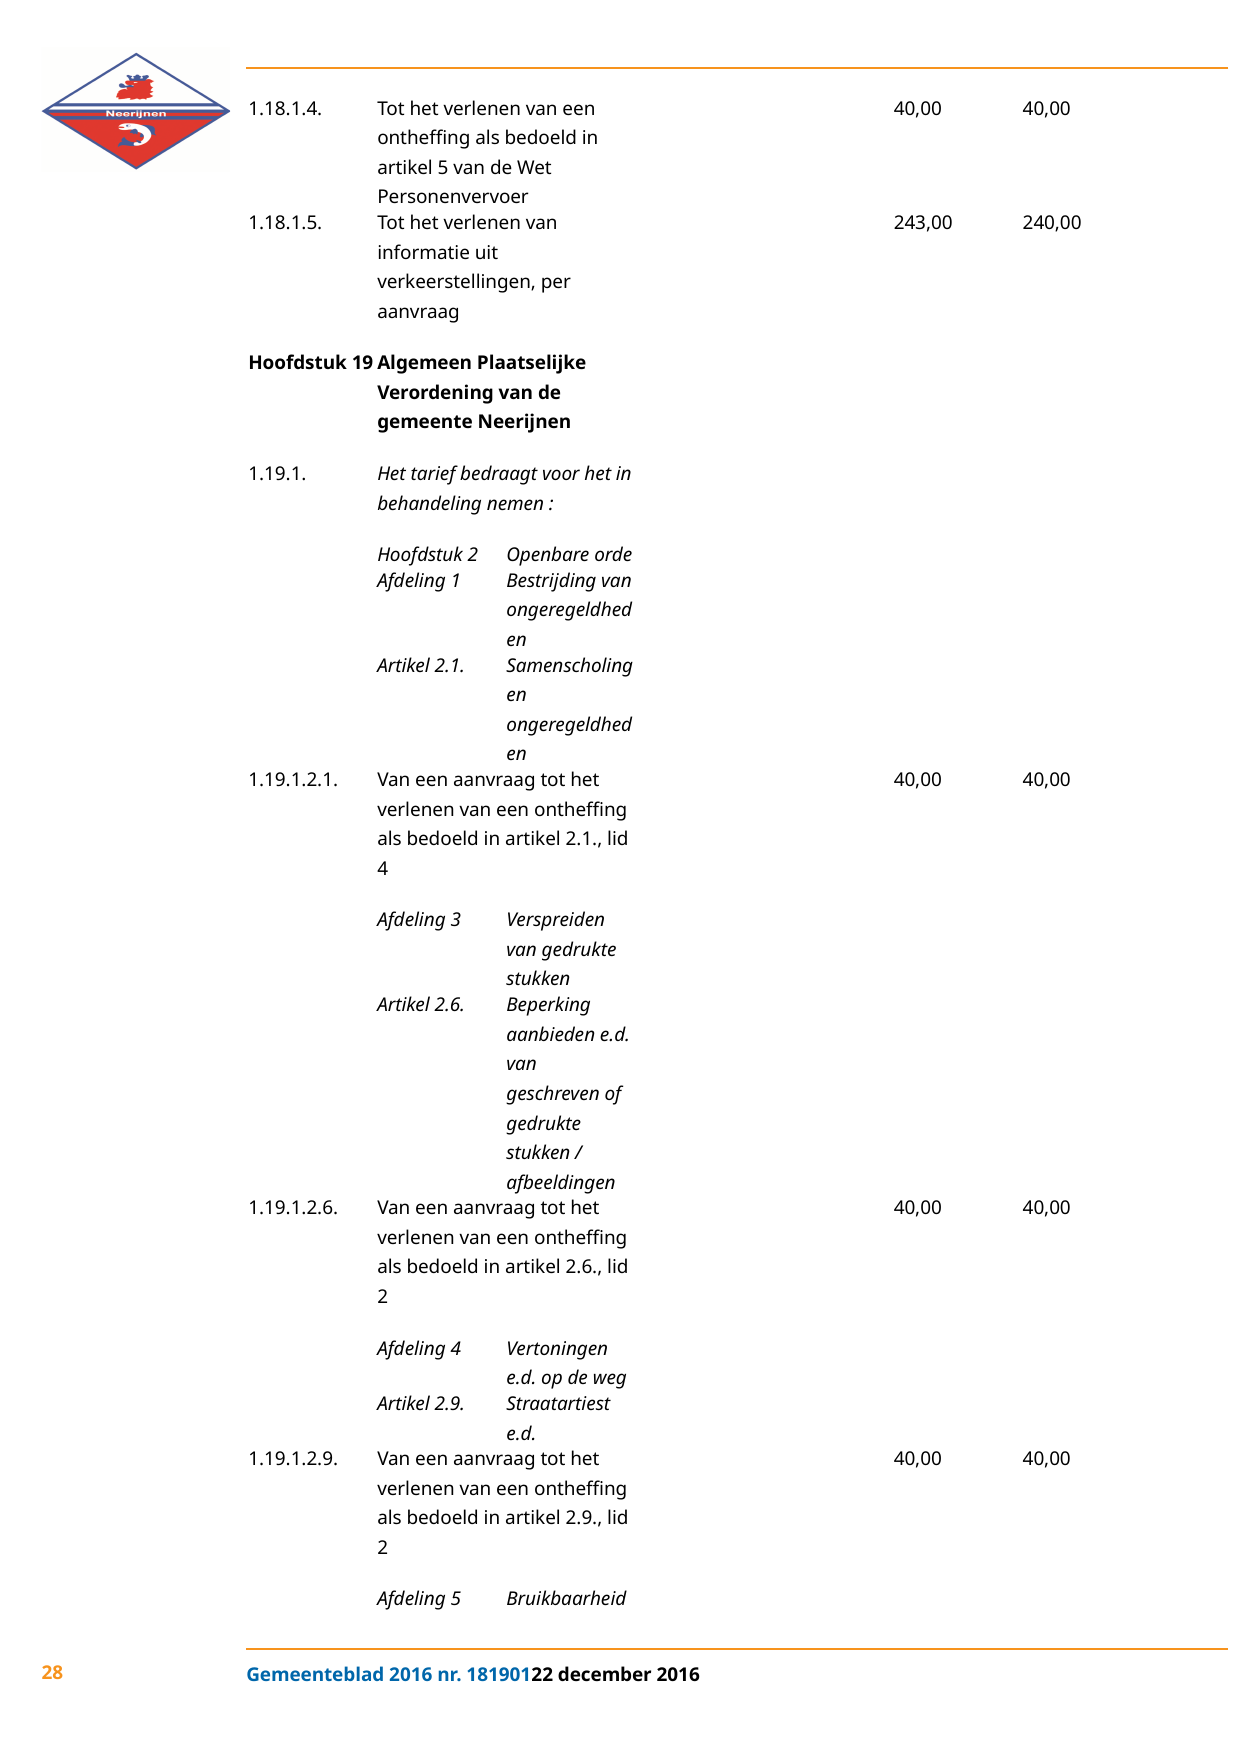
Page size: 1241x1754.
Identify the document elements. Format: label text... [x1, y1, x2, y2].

table_cell [635, 906, 764, 991]
table_cell [377, 881, 506, 906]
table_cell [764, 652, 893, 766]
table_cell [248, 1586, 377, 1611]
table_cell [635, 350, 764, 434]
table_cell Tot het verlenen van een ontheffing als bedoeld in artikel 5 van de Wet Personenvervoer [377, 95, 635, 209]
table_cell [248, 991, 377, 1194]
table_cell [506, 434, 635, 460]
table_cell [1023, 434, 1152, 460]
table_cell [248, 567, 377, 652]
table_cell [894, 541, 1022, 567]
table_cell [764, 1309, 893, 1335]
table_cell 1.18.1.4. [248, 95, 377, 209]
table_cell [635, 515, 764, 541]
table_cell Beperking aanbieden e.d. van geschreven of gedrukte stukken / afbeeldingen [506, 991, 635, 1194]
table_cell [764, 991, 893, 1194]
table_cell [248, 1390, 377, 1445]
table_cell Samenscholing en ongeregeldheden [506, 652, 635, 766]
table_cell Verspreiden van gedrukte stukken [506, 906, 635, 991]
table_cell [635, 209, 764, 324]
table_cell Afdeling 5 [377, 1586, 506, 1611]
table_cell 40,00 [1023, 95, 1152, 209]
table_cell 40,00 [1023, 1195, 1152, 1309]
table_cell [894, 350, 1022, 434]
table_cell Afdeling 4 [377, 1335, 506, 1390]
table_cell Openbare orde [506, 541, 635, 567]
table_cell [635, 766, 764, 881]
table_cell 1.19.1.2.9. [248, 1445, 377, 1560]
table_cell [1023, 991, 1152, 1194]
table_cell [764, 567, 893, 652]
table_cell [635, 1390, 764, 1445]
table_cell [894, 906, 1022, 991]
table_cell Afdeling 1 [377, 567, 506, 652]
table_cell [635, 95, 764, 209]
table_cell 1.19.1. [248, 460, 377, 515]
table_cell [1023, 1335, 1152, 1390]
table_cell [764, 541, 893, 567]
table_cell [894, 434, 1022, 460]
table_cell [248, 1309, 377, 1335]
table_cell [764, 434, 893, 460]
table_cell [377, 515, 506, 541]
table_cell [635, 567, 764, 652]
table_cell [248, 541, 377, 567]
table_cell [894, 515, 1022, 541]
table_cell [635, 434, 764, 460]
table_cell [764, 460, 893, 515]
table_cell Het tarief bedraagt voor het in behandeling nemen : [377, 460, 635, 515]
table_cell 243,00 [894, 209, 1022, 324]
table_cell Artikel 2.1. [377, 652, 506, 766]
table_cell [377, 324, 506, 349]
table_cell [764, 1586, 893, 1611]
table_cell [248, 434, 377, 460]
table_cell [894, 991, 1022, 1194]
table_cell [764, 881, 893, 906]
table_cell [764, 1445, 893, 1560]
table_cell Bestrijding van ongeregeldheden [506, 567, 635, 652]
table_cell Tot het verlenen van informatie uit verkeerstellingen, per aanvraag [377, 209, 635, 324]
table_cell Bruikbaarheid [506, 1586, 635, 1611]
table_cell Hoofdstuk 2 [377, 541, 506, 567]
table_cell [894, 1309, 1022, 1335]
table_cell 40,00 [894, 1195, 1022, 1309]
table_cell [506, 324, 635, 349]
table_cell [764, 1390, 893, 1445]
table_cell [764, 766, 893, 881]
table_cell [764, 324, 893, 349]
table_cell [635, 652, 764, 766]
table_cell [506, 515, 635, 541]
table_cell [764, 350, 893, 434]
table_cell [1023, 515, 1152, 541]
picture [41, 47, 231, 172]
table_cell [248, 906, 377, 991]
table_cell [635, 1445, 764, 1560]
table_cell [764, 906, 893, 991]
table_cell [506, 1309, 635, 1335]
table_cell [1023, 652, 1152, 766]
table_cell [894, 567, 1022, 652]
table_cell [635, 460, 764, 515]
table_cell Vertoningen e.d. op de weg [506, 1335, 635, 1390]
table_cell 240,00 [1023, 209, 1152, 324]
table_cell [248, 1335, 377, 1390]
table_cell [635, 541, 764, 567]
table_cell [894, 1335, 1022, 1390]
table_cell [1023, 1586, 1152, 1611]
table_cell [1023, 1560, 1152, 1586]
table_cell [377, 1560, 506, 1586]
table_cell [1023, 350, 1152, 434]
table_cell [248, 515, 377, 541]
table_cell [1023, 1309, 1152, 1335]
table_cell 40,00 [894, 1445, 1022, 1560]
table_cell [635, 991, 764, 1194]
table_cell 1.19.1.2.1. [248, 766, 377, 881]
table_cell [894, 1560, 1022, 1586]
table_cell [635, 324, 764, 349]
table_cell [1023, 567, 1152, 652]
table_cell [894, 324, 1022, 349]
table_cell 40,00 [894, 766, 1022, 881]
table_cell [1023, 906, 1152, 991]
table_cell [248, 881, 377, 906]
table_cell [635, 881, 764, 906]
table_cell 40,00 [1023, 1445, 1152, 1560]
table_cell [764, 515, 893, 541]
table_cell [894, 460, 1022, 515]
table_cell [248, 324, 377, 349]
table_cell [894, 881, 1022, 906]
table_cell [635, 1586, 764, 1611]
table_cell [1023, 881, 1152, 906]
table_cell Van een aanvraag tot het verlenen van een ontheffing als bedoeld in artikel 2.1., lid 4 [377, 766, 635, 881]
table_cell [635, 1309, 764, 1335]
table_cell [894, 1390, 1022, 1445]
table_cell [506, 881, 635, 906]
table_cell [377, 1309, 506, 1335]
table_cell Straatartiest e.d. [506, 1390, 635, 1445]
table_cell 1.18.1.5. [248, 209, 377, 324]
table_cell [377, 434, 506, 460]
table_cell [1023, 541, 1152, 567]
table_cell [764, 95, 893, 209]
table_cell 40,00 [894, 95, 1022, 209]
table_cell [764, 1335, 893, 1390]
table_cell [248, 652, 377, 766]
table_cell [635, 1560, 764, 1586]
table_cell [635, 1195, 764, 1309]
table_cell [894, 1586, 1022, 1611]
table_cell Algemeen Plaatselijke Verordening van de gemeente Neerijnen [377, 350, 635, 434]
table_cell [506, 1560, 635, 1586]
table_cell Van een aanvraag tot het verlenen van een ontheffing als bedoeld in artikel 2.9., lid 2 [377, 1445, 635, 1560]
table_cell [764, 1560, 893, 1586]
table_cell [1023, 324, 1152, 349]
table_cell [894, 652, 1022, 766]
table_cell 1.19.1.2.6. [248, 1195, 377, 1309]
table_cell Artikel 2.6. [377, 991, 506, 1194]
table_cell Hoofdstuk 19 [248, 350, 377, 434]
table_cell [764, 209, 893, 324]
table_cell [1023, 1390, 1152, 1445]
table_cell [1023, 460, 1152, 515]
table_cell [635, 1335, 764, 1390]
table_cell [764, 1195, 893, 1309]
table_cell 40,00 [1023, 766, 1152, 881]
table_cell Afdeling 3 [377, 906, 506, 991]
table_cell Van een aanvraag tot het verlenen van een ontheffing als bedoeld in artikel 2.6., lid 2 [377, 1195, 635, 1309]
table_cell [248, 1560, 377, 1586]
table_cell Artikel 2.9. [377, 1390, 506, 1445]
